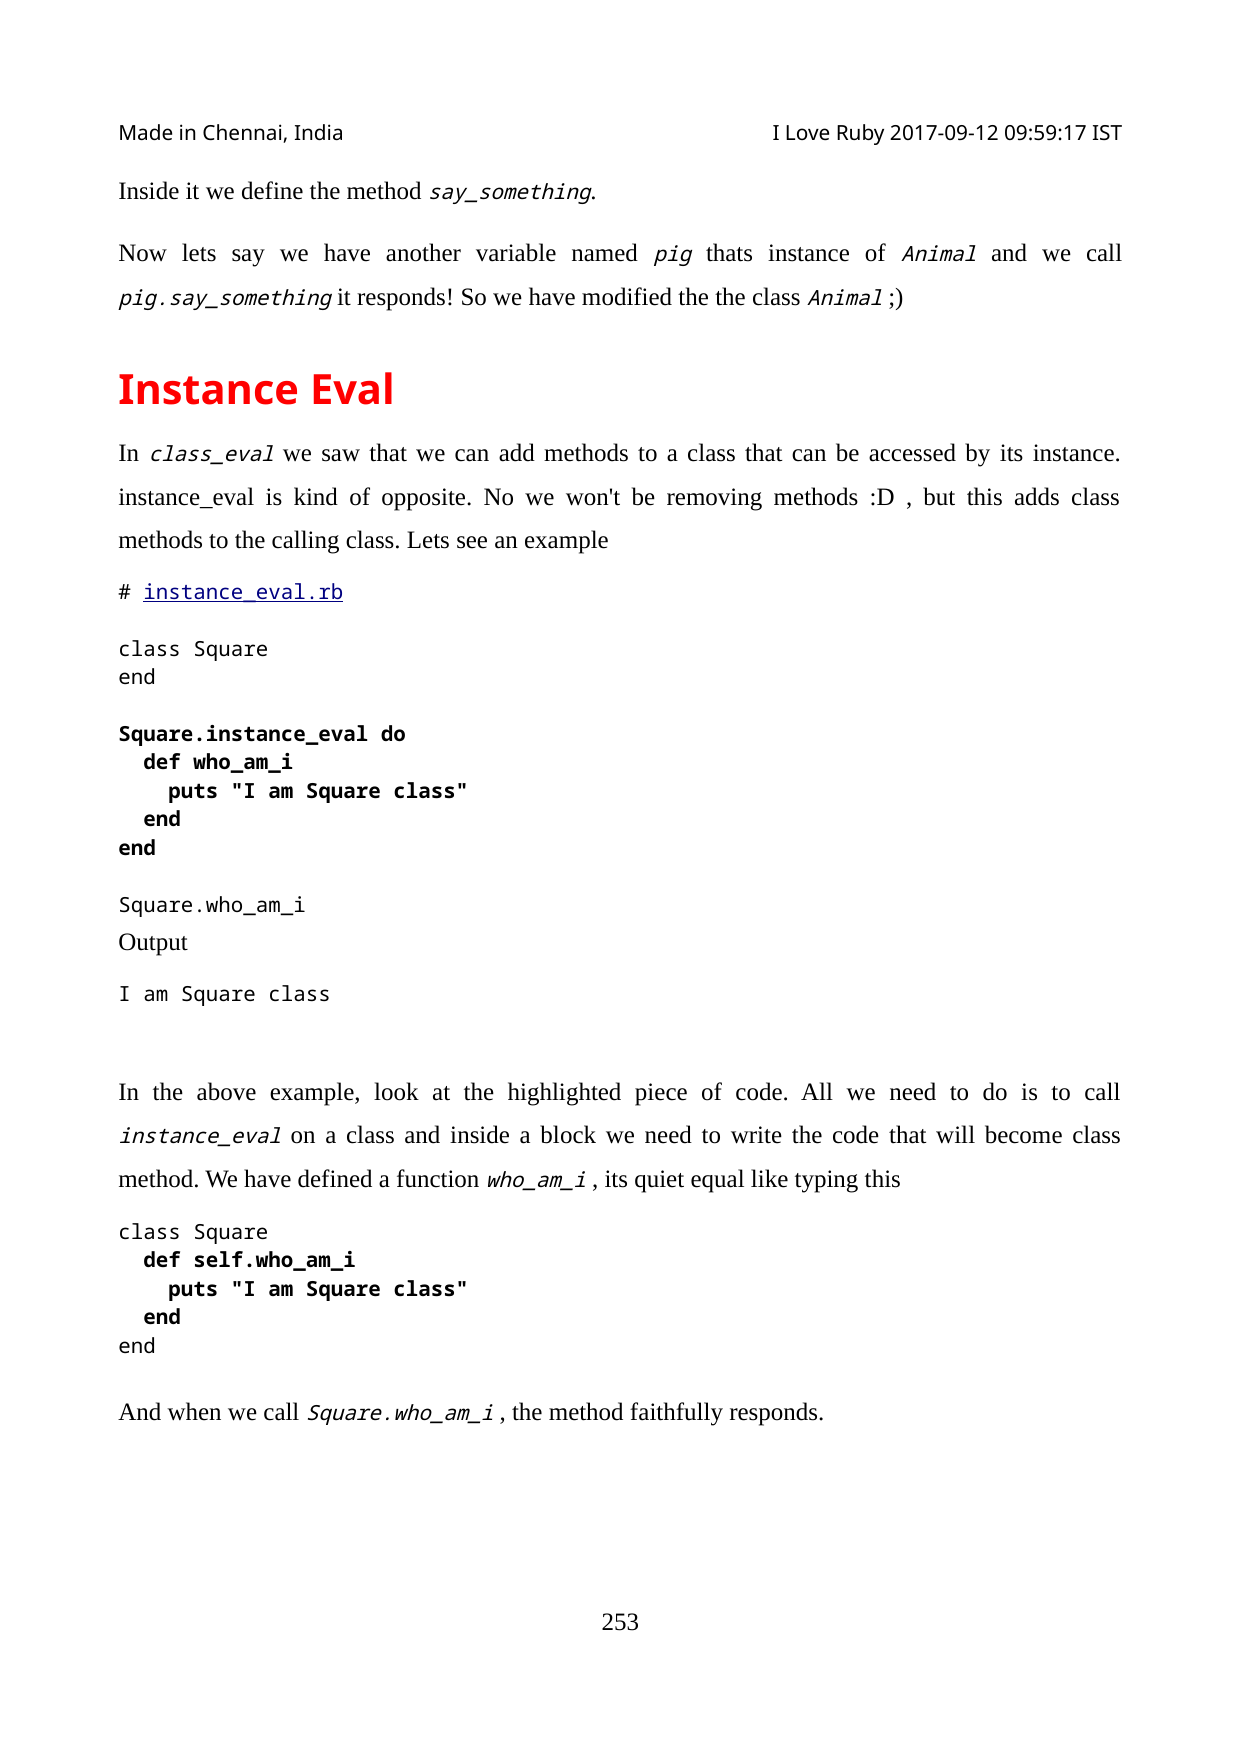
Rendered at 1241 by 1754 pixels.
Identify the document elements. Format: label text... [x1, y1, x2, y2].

text # instance_eval.rb [118, 577, 1122, 605]
text class Square [118, 1217, 1122, 1246]
text end [118, 662, 1122, 691]
text end [118, 1331, 1122, 1359]
text Square.instance_eval do [118, 719, 1122, 747]
text puts "I am Square class" [118, 1274, 1122, 1302]
text def self.who_am_i [118, 1246, 1122, 1274]
text Square.who_am_i [118, 890, 1122, 918]
text end [118, 833, 1122, 861]
text In the above example, look at the highlighted piece of code. All we need to do is to call instance_eval on a class and inside a block we need to write the code that will become class method. We have defined a function who_am_i , its quiet equal like typing this [118, 1077, 1122, 1193]
text Inside it we define the method say_something. [118, 176, 1122, 206]
text In class_eval we saw that we can add methods to a class that can be accessed by its instance. instance_eval is kind of opposite. No we won't be removing methods :D , but this adds class methods to the calling class. Lets see an example [118, 438, 1122, 554]
text I am Square class [118, 979, 1122, 1007]
text puts "I am Square class" [118, 776, 1122, 804]
text Output [118, 927, 1122, 956]
text And when we call Square.who_am_i , the method faithfully responds. [118, 1397, 1122, 1426]
text end [118, 1302, 1122, 1331]
subtitle Instance Eval [118, 360, 1122, 417]
text Now lets say we have another variable named pig thats instance of Animal and we call pig.say_something it responds! So we have modified the the class Animal ;) [118, 238, 1122, 311]
text end [118, 804, 1122, 833]
text class Square [118, 634, 1122, 662]
text def who_am_i [118, 747, 1122, 776]
